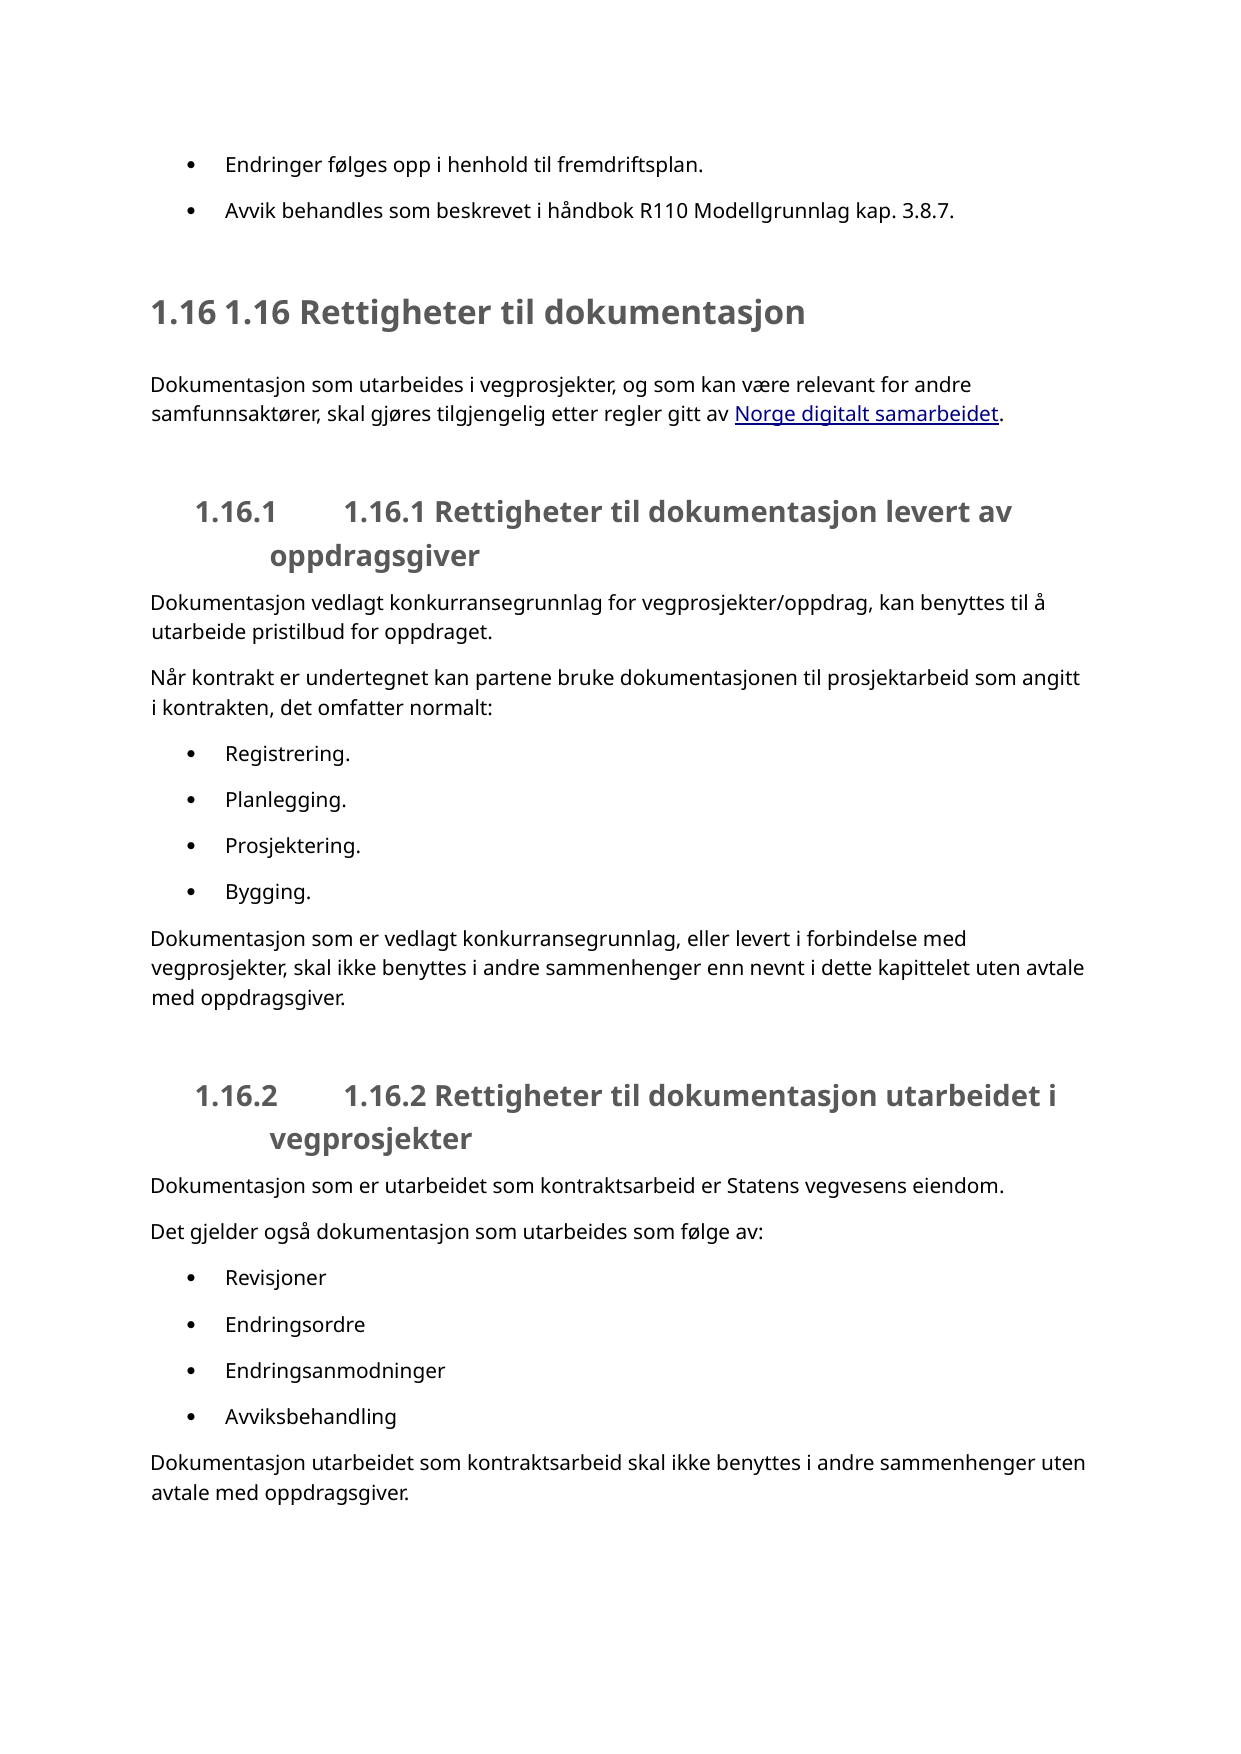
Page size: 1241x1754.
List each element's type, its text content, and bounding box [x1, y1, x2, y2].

list Avviksbehandling [187, 1402, 1090, 1430]
list Endringsordre [187, 1310, 1090, 1338]
text Dokumentasjon som er vedlagt konkurransegrunnlag, eller levert i forbindelse med vegprosjekter, skal ikke benyttes i andre sammenhenger enn nevnt i dette kapittelet uten avtale med oppdragsgiver. [150, 924, 1090, 1011]
subtitle 1.16.2 Rettigheter til dokumentasjon utarbeidet i vegprosjekter [194, 1075, 1090, 1158]
subtitle 1.16.1 Rettigheter til dokumentasjon levert av oppdragsgiver [194, 491, 1090, 575]
list Bygging. [187, 877, 1090, 906]
list Revisjoner [187, 1263, 1090, 1292]
text Det gjelder også dokumentasjon som utarbeides som følge av: [150, 1217, 1090, 1246]
list Registrering. [187, 739, 1090, 767]
text Dokumentasjon utarbeidet som kontraktsarbeid skal ikke benyttes i andre sammenhenger uten avtale med oppdragsgiver. [150, 1448, 1090, 1506]
list Endringer følges opp i henhold til fremdriftsplan. [187, 150, 1090, 178]
list Avvik behandles som beskrevet i håndbok R110 Modellgrunnlag kap. 3.8.7. [187, 196, 1090, 224]
text Når kontrakt er undertegnet kan partene bruke dokumentasjonen til prosjektarbeid som angitt i kontrakten, det omfatter normalt: [150, 663, 1090, 721]
text Dokumentasjon som er utarbeidet som kontraktsarbeid er Statens vegvesens eiendom. [150, 1171, 1090, 1200]
subtitle 1.16 Rettigheter til dokumentasjon [150, 288, 1090, 334]
text Dokumentasjon som utarbeides i vegprosjekter, og som kan være relevant for andre samfunnsaktører, skal gjøres tilgjengelig etter regler gitt av Norge digitalt samarbeidet. [150, 370, 1090, 428]
list Endringsanmodninger [187, 1356, 1090, 1384]
list Planlegging. [187, 785, 1090, 814]
text Dokumentasjon vedlagt konkurransegrunnlag for vegprosjekter/oppdrag, kan benyttes til å utarbeide pristilbud for oppdraget. [150, 588, 1090, 646]
list Prosjektering. [187, 831, 1090, 860]
